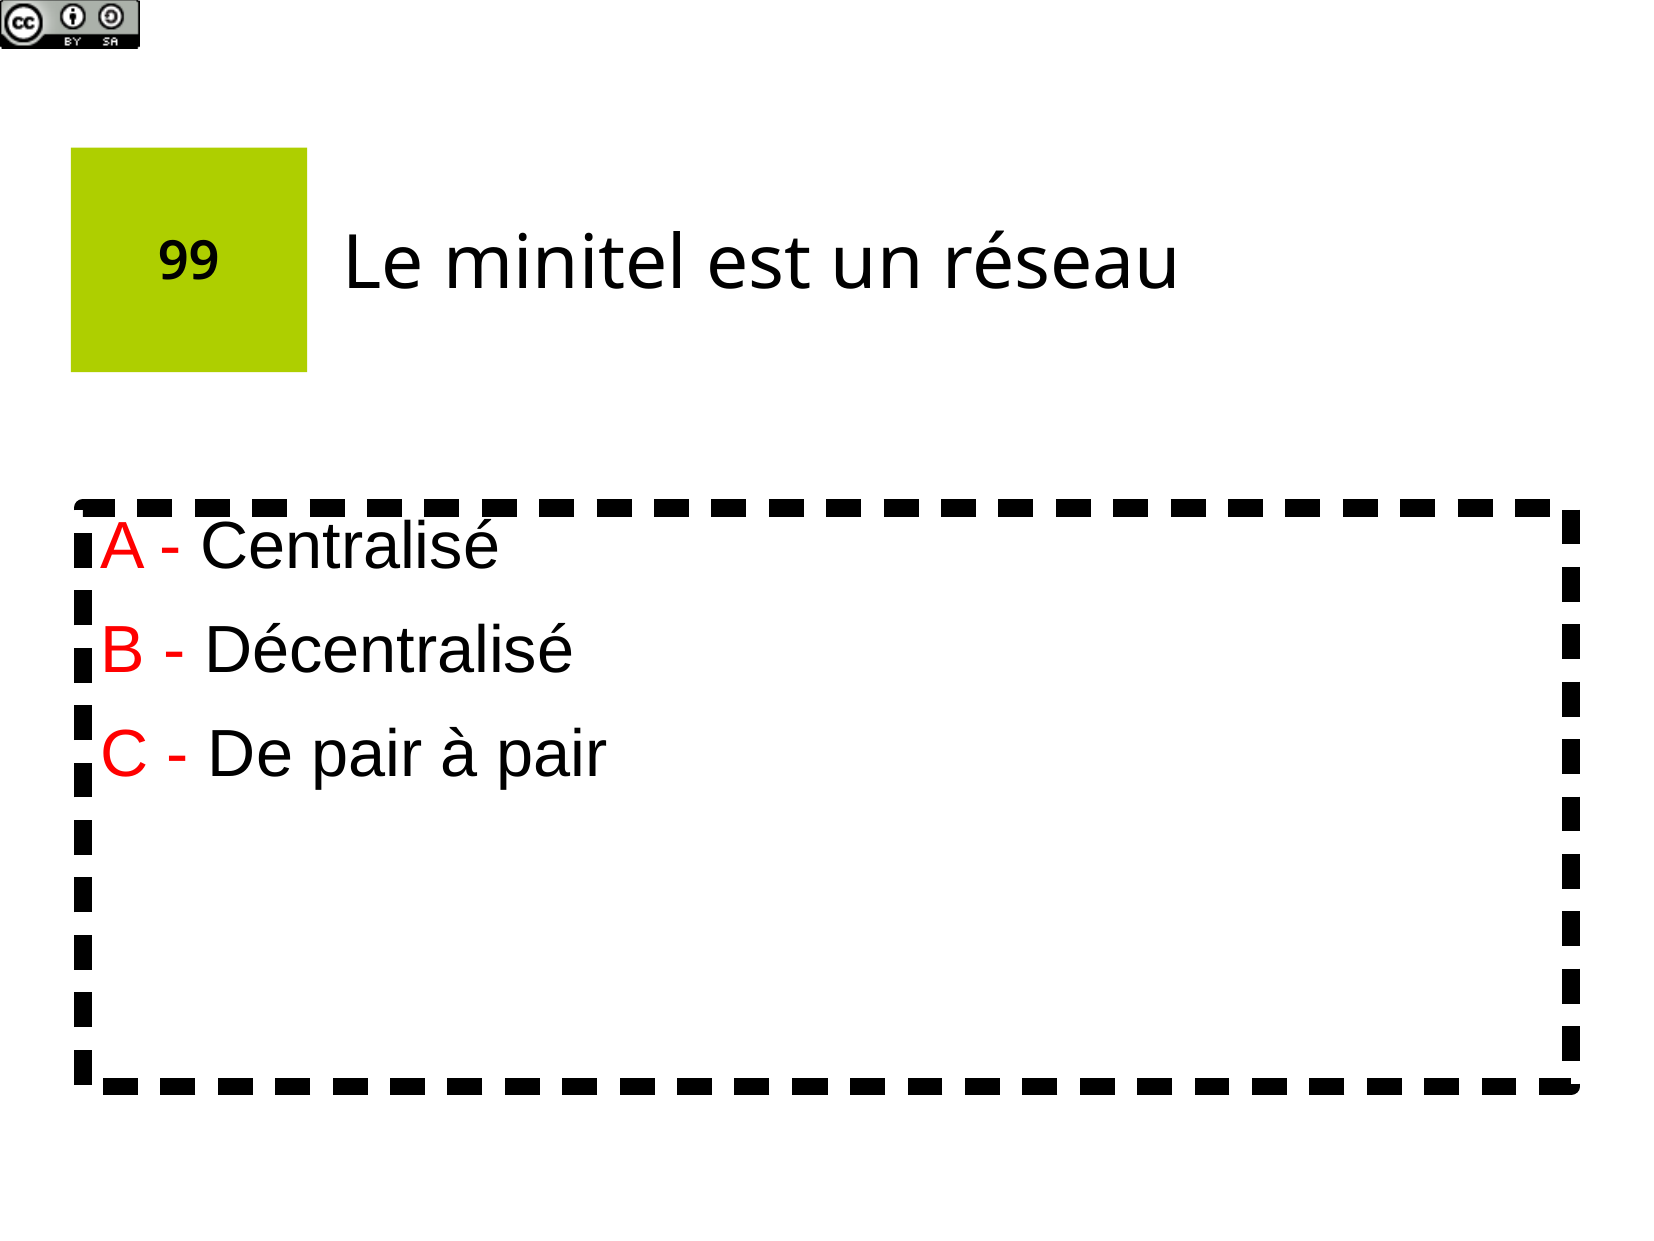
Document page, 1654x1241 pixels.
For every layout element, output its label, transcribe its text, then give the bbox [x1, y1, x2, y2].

picture [0, 0, 140, 49]
list Centralisé Décentralisé De pair à pair [82, 507, 1571, 1087]
title Le minitel est un réseau [342, 59, 1571, 461]
